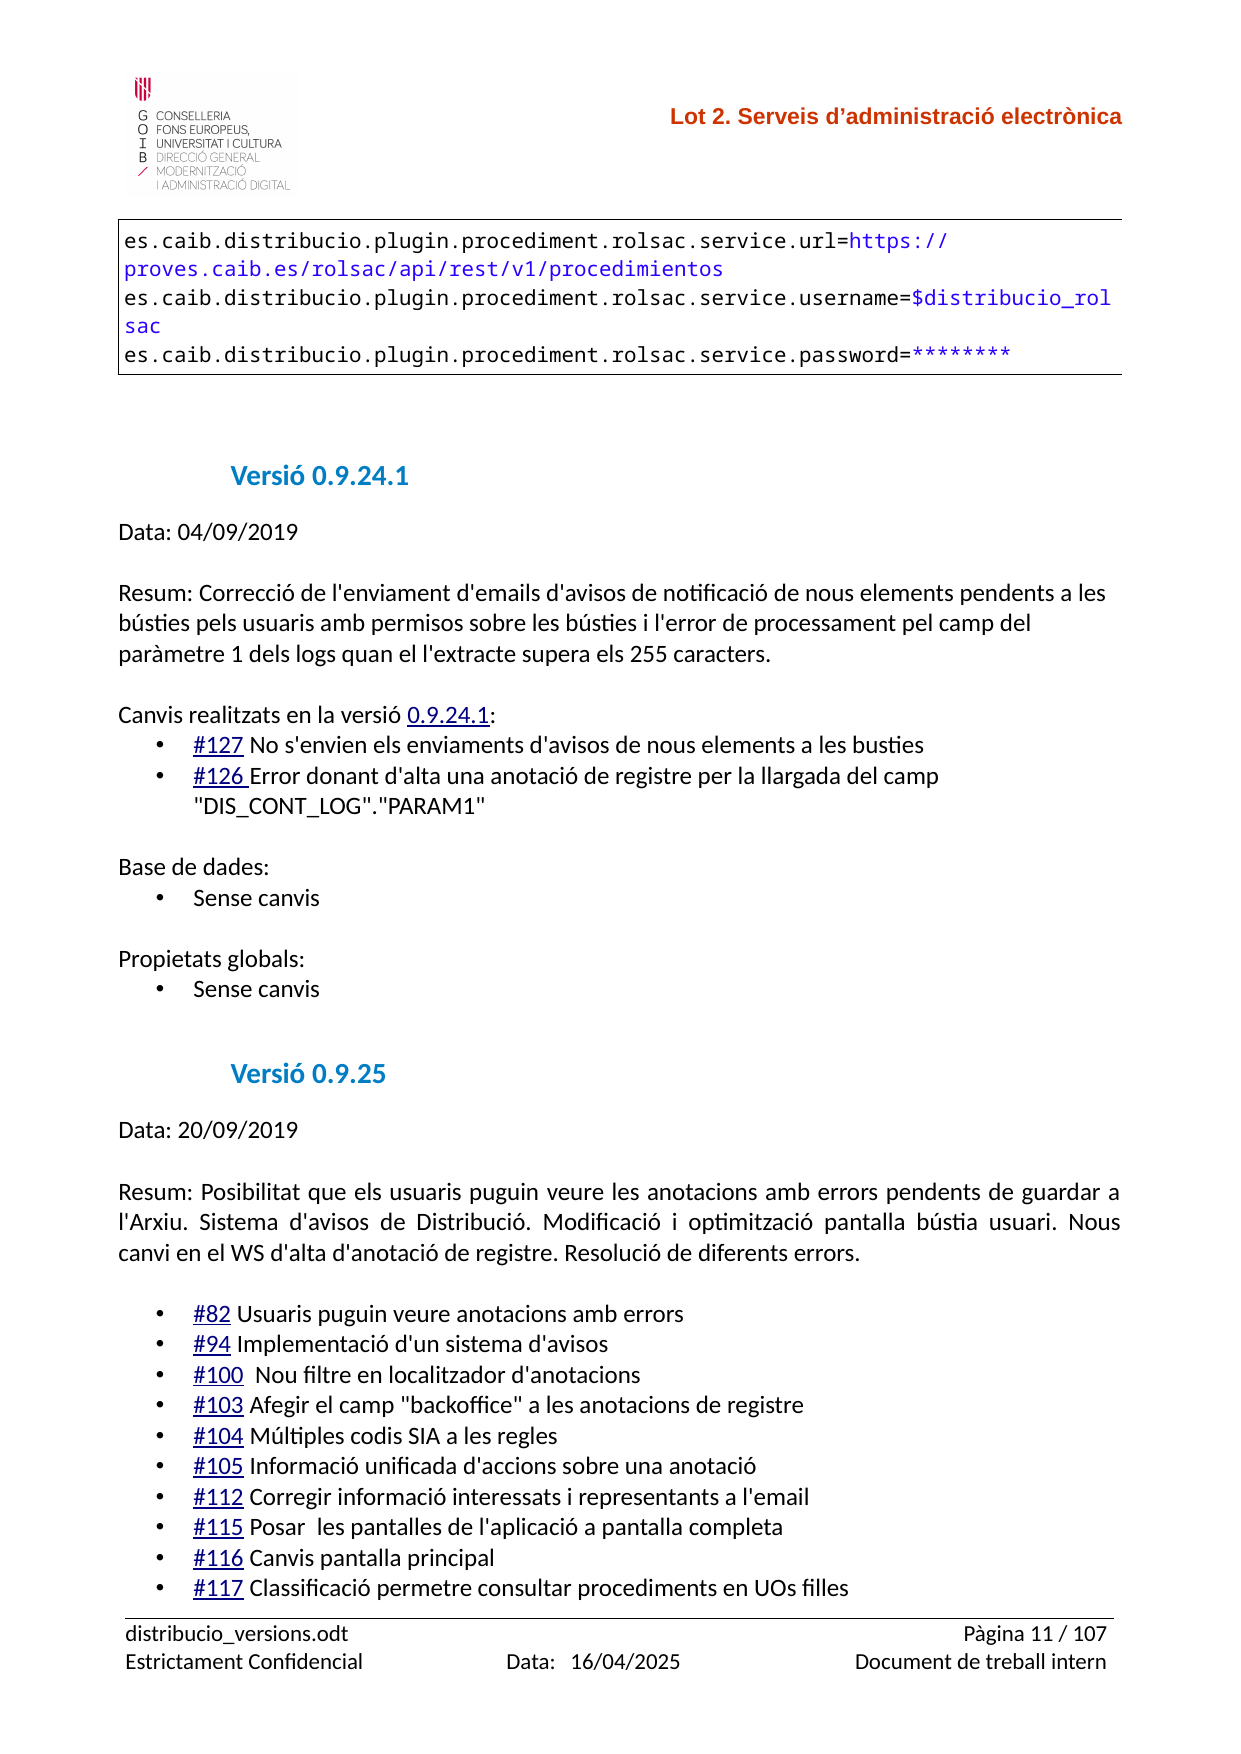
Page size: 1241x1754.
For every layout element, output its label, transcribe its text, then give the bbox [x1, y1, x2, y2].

text Base de dades: [118, 852, 1122, 882]
list #126 Error donant d'alta una anotació de registre per la llargada del camp "DIS_CONT_LOG"."PARAM1" [156, 760, 1122, 821]
text Data: 20/09/2019 [118, 1114, 1122, 1145]
text Data: 04/09/2019 [118, 516, 1122, 546]
text Canvis realitzats en la versió 0.9.24.1: [118, 699, 1122, 729]
text Resum: Posibilitat que els usuaris puguin veure les anotacions amb errors pendents de guardar a l'Arxiu. Sistema d'avisos de Distribució. Modificació i optimització pantalla bústia usuari. Nous canvi en el WS d'alta d'anotació de registre. Resolució de diferents errors. [118, 1176, 1122, 1267]
picture [126, 70, 299, 197]
list #103 Afegir el camp "backoffice" a les anotacions de registre [156, 1389, 1122, 1420]
list #104 Múltiples codis SIA a les regles [156, 1420, 1122, 1450]
list #127 No s'envien els enviaments d'avisos de nous elements a les busties [156, 729, 1122, 760]
list Sense canvis [156, 974, 1122, 1004]
list #100 Nou filtre en localitzador d'anotacions [156, 1359, 1122, 1389]
table_header es.caib.distribucio.plugin.procediment.rolsac.service.url=https://proves.caib.es/rolsac/api/rest/v1/procedimientos es.caib.distribucio.plugin.procediment.rolsac.service.username=$distribucio_rolsac es.caib.distribucio.plugin.procediment.rolsac.service.password=******** [119, 220, 1122, 374]
subtitle Versió 0.9.25 [153, 1055, 1122, 1091]
list #105 Informació unificada d'accions sobre una anotació [156, 1450, 1122, 1481]
list #112 Corregir informació interessats i representants a l'email [156, 1481, 1122, 1511]
text Propietats globals: [118, 943, 1122, 974]
list Sense canvis [156, 882, 1122, 913]
subtitle Versió 0.9.24.1 [153, 457, 1122, 492]
text Resum: Correcció de l'enviament d'emails d'avisos de notificació de nous elements pendents a les bústies pels usuaris amb permisos sobre les bústies i l'error de processament pel camp del paràmetre 1 dels logs quan el l'extracte supera els 255 caracters. [118, 577, 1122, 668]
list #115 Posar les pantalles de l'aplicació a pantalla completa [156, 1511, 1122, 1542]
list #116 Canvis pantalla principal [156, 1542, 1122, 1572]
list #117 Classificació permetre consultar procediments en UOs filles [156, 1572, 1122, 1603]
list #82 Usuaris puguin veure anotacions amb errors [156, 1298, 1122, 1328]
list #94 Implementació d'un sistema d'avisos [156, 1328, 1122, 1359]
